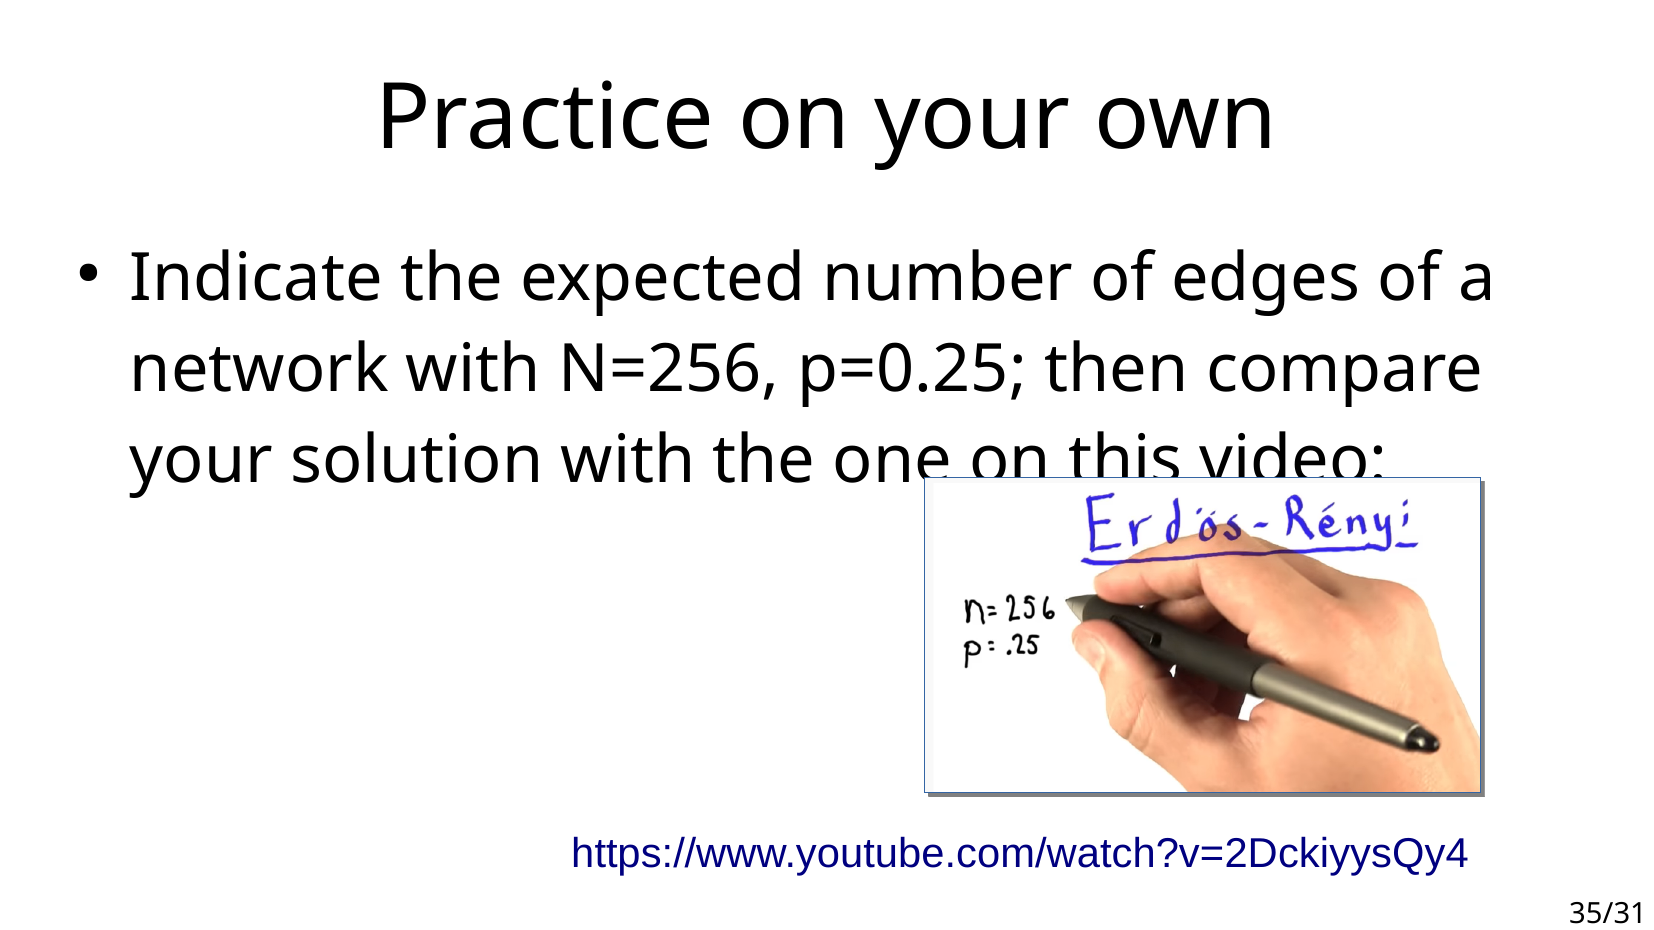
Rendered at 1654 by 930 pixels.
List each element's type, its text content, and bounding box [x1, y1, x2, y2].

title Practice on your own [82, 1, 1571, 225]
picture [924, 477, 1481, 793]
list Indicate the expected number of edges of a network with N=256, p=0.25; then compare your solution with the one on this video: [58, 229, 1547, 769]
text_box https://www.youtube.com/watch?v=2DckiyysQy4 [556, 822, 1495, 884]
